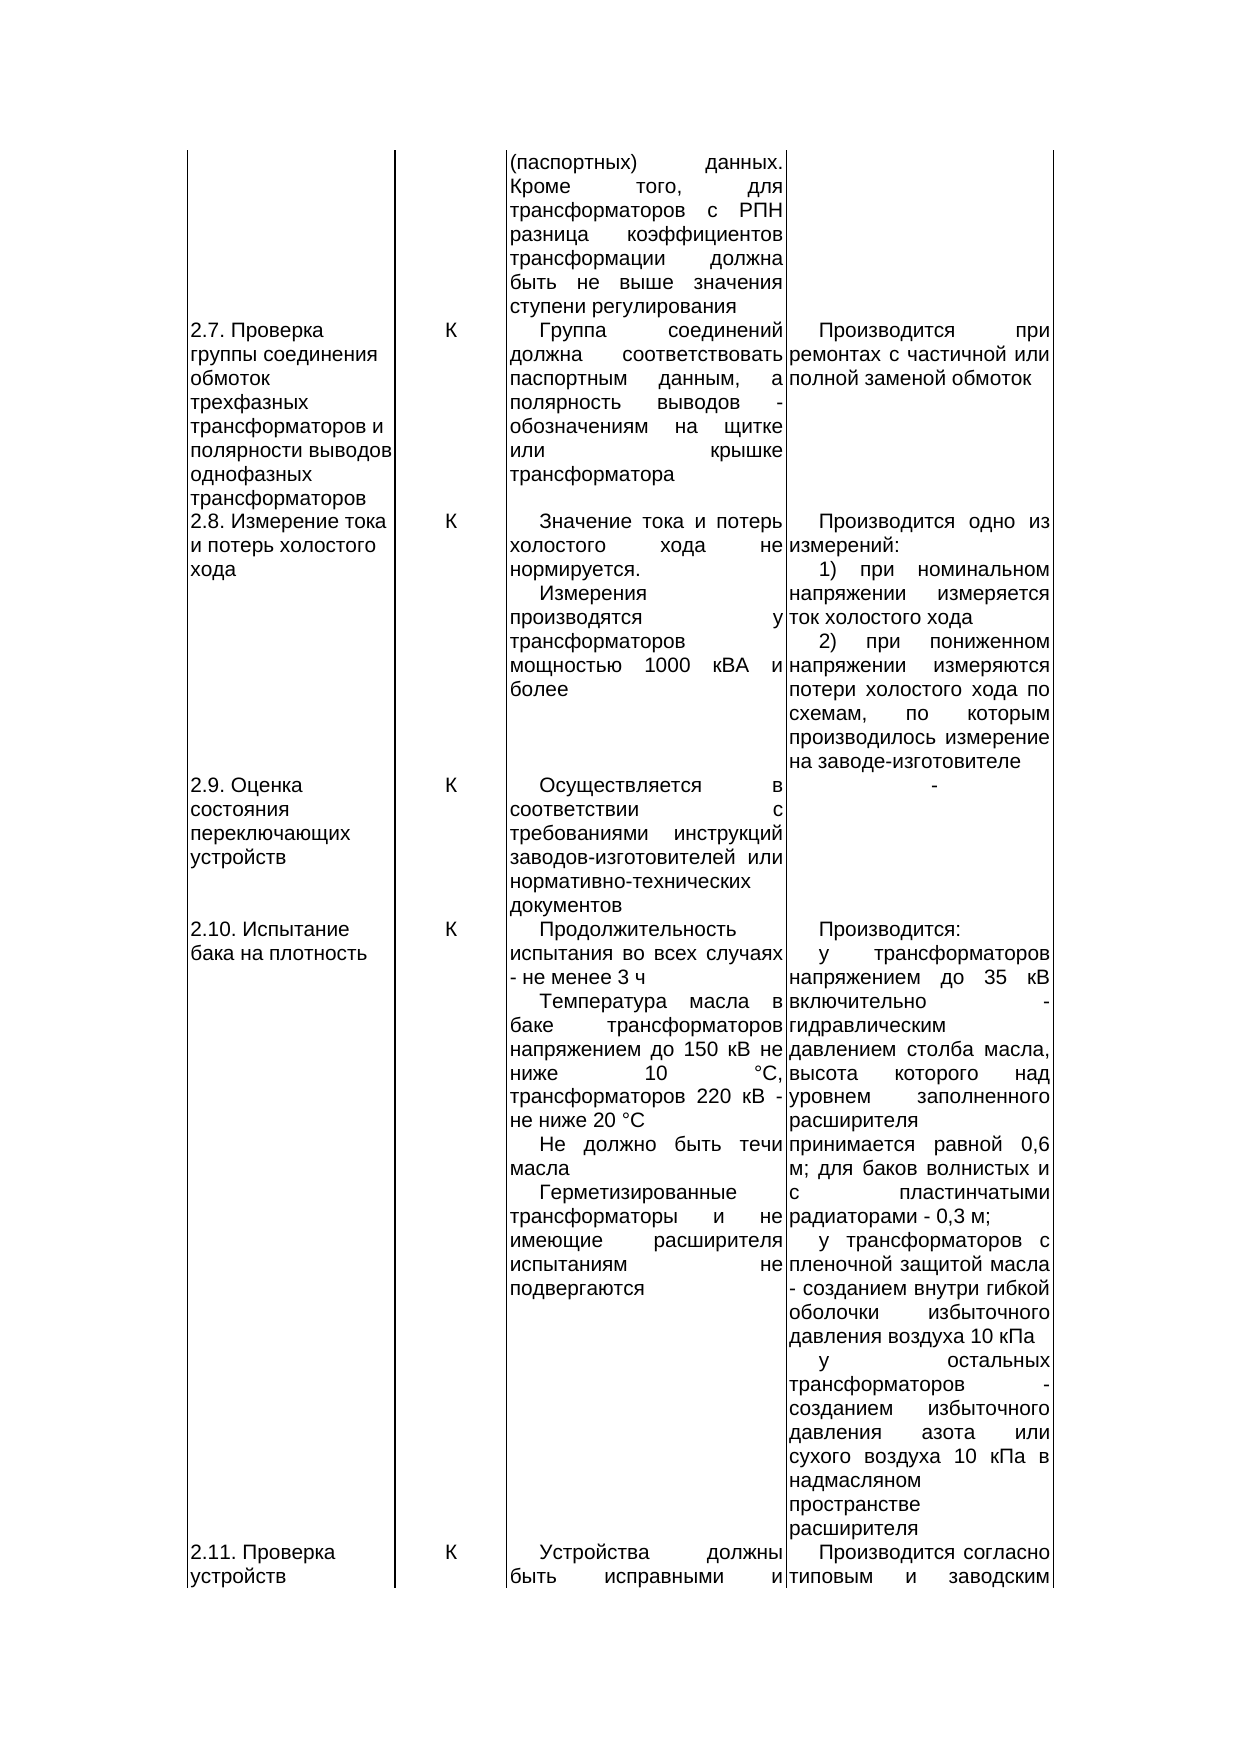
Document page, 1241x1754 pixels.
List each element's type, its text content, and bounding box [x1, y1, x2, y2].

table_cell Производится одно из измерений: 1) при номинальном напряжении измеряется ток холостого хода 2) при пониженном напряжении измеряются потери холостого хода по схемам, по которым производилось измерение на заводе-изготовителе [787, 509, 1053, 773]
table_cell Осуществляется в соответствии с требованиями инструкций заводов-изготовителей или нормативно-технических документов [507, 773, 786, 917]
table_cell Группа соединений должна соответствовать паспортным данным, а полярность выводов - обозначениям на щитке или крышке трансформатора [507, 318, 786, 509]
table_cell [396, 150, 506, 318]
table_cell (паспортных) данных. Кроме того, для трансформаторов с РПН разница коэффициентов трансформации должна быть не выше значения ступени регулирования [507, 150, 786, 318]
table_cell К [396, 917, 506, 1539]
table_cell К [396, 1540, 506, 1587]
table_cell Производится согласно типовым и заводским [787, 1540, 1053, 1587]
table_cell 2.11. Проверка устройств [188, 1540, 394, 1587]
table_cell 2.9. Оценка состояния переключающих устройств [188, 773, 394, 917]
table_cell [188, 150, 394, 318]
table_cell К [396, 773, 506, 917]
table_cell Значение тока и потерь холостого хода не нормируется. Измерения производятся у трансформаторов мощностью 1000 кВА и более [507, 509, 786, 773]
table_cell Устройства должны быть исправными и [507, 1540, 786, 1587]
table_cell К [396, 318, 506, 509]
table_cell 2.10. Испытание бака на плотность [188, 917, 394, 1539]
table_cell - [787, 773, 1053, 917]
table_cell Производится: у трансформаторов напряжением до 35 кВ включительно - гидравлическим давлением столба масла, высота которого над уровнем заполненного расширителя принимается равной 0,6 м; для баков волнистых и с пластинчатыми радиаторами - 0,3 м; у трансформаторов с пленочной защитой масла - созданием внутри гибкой оболочки избыточного давления воздуха 10 кПа у остальных трансформаторов - созданием избыточного давления азота или сухого воздуха 10 кПа в надмасляном пространстве расширителя [787, 917, 1053, 1539]
table_cell 2.8. Измерение тока и потерь холостого хода [188, 509, 394, 773]
table_cell [787, 150, 1053, 318]
table_cell Производится при ремонтах с частичной или полной заменой обмоток [787, 318, 1053, 509]
table_cell К [396, 509, 506, 773]
table_cell 2.7. Проверка группы соединения обмоток трехфазных трансформаторов и полярности выводов однофазных трансформаторов [188, 318, 394, 509]
table_cell Продолжительность испытания во всех случаях - не менее 3 ч Температура масла в баке трансформаторов напряжением до 150 кВ не ниже 10 °С, трансформаторов 220 кВ - не ниже 20 °С Не должно быть течи масла Герметизированные трансформаторы и не имеющие расширителя испытаниям не подвергаются [507, 917, 786, 1539]
